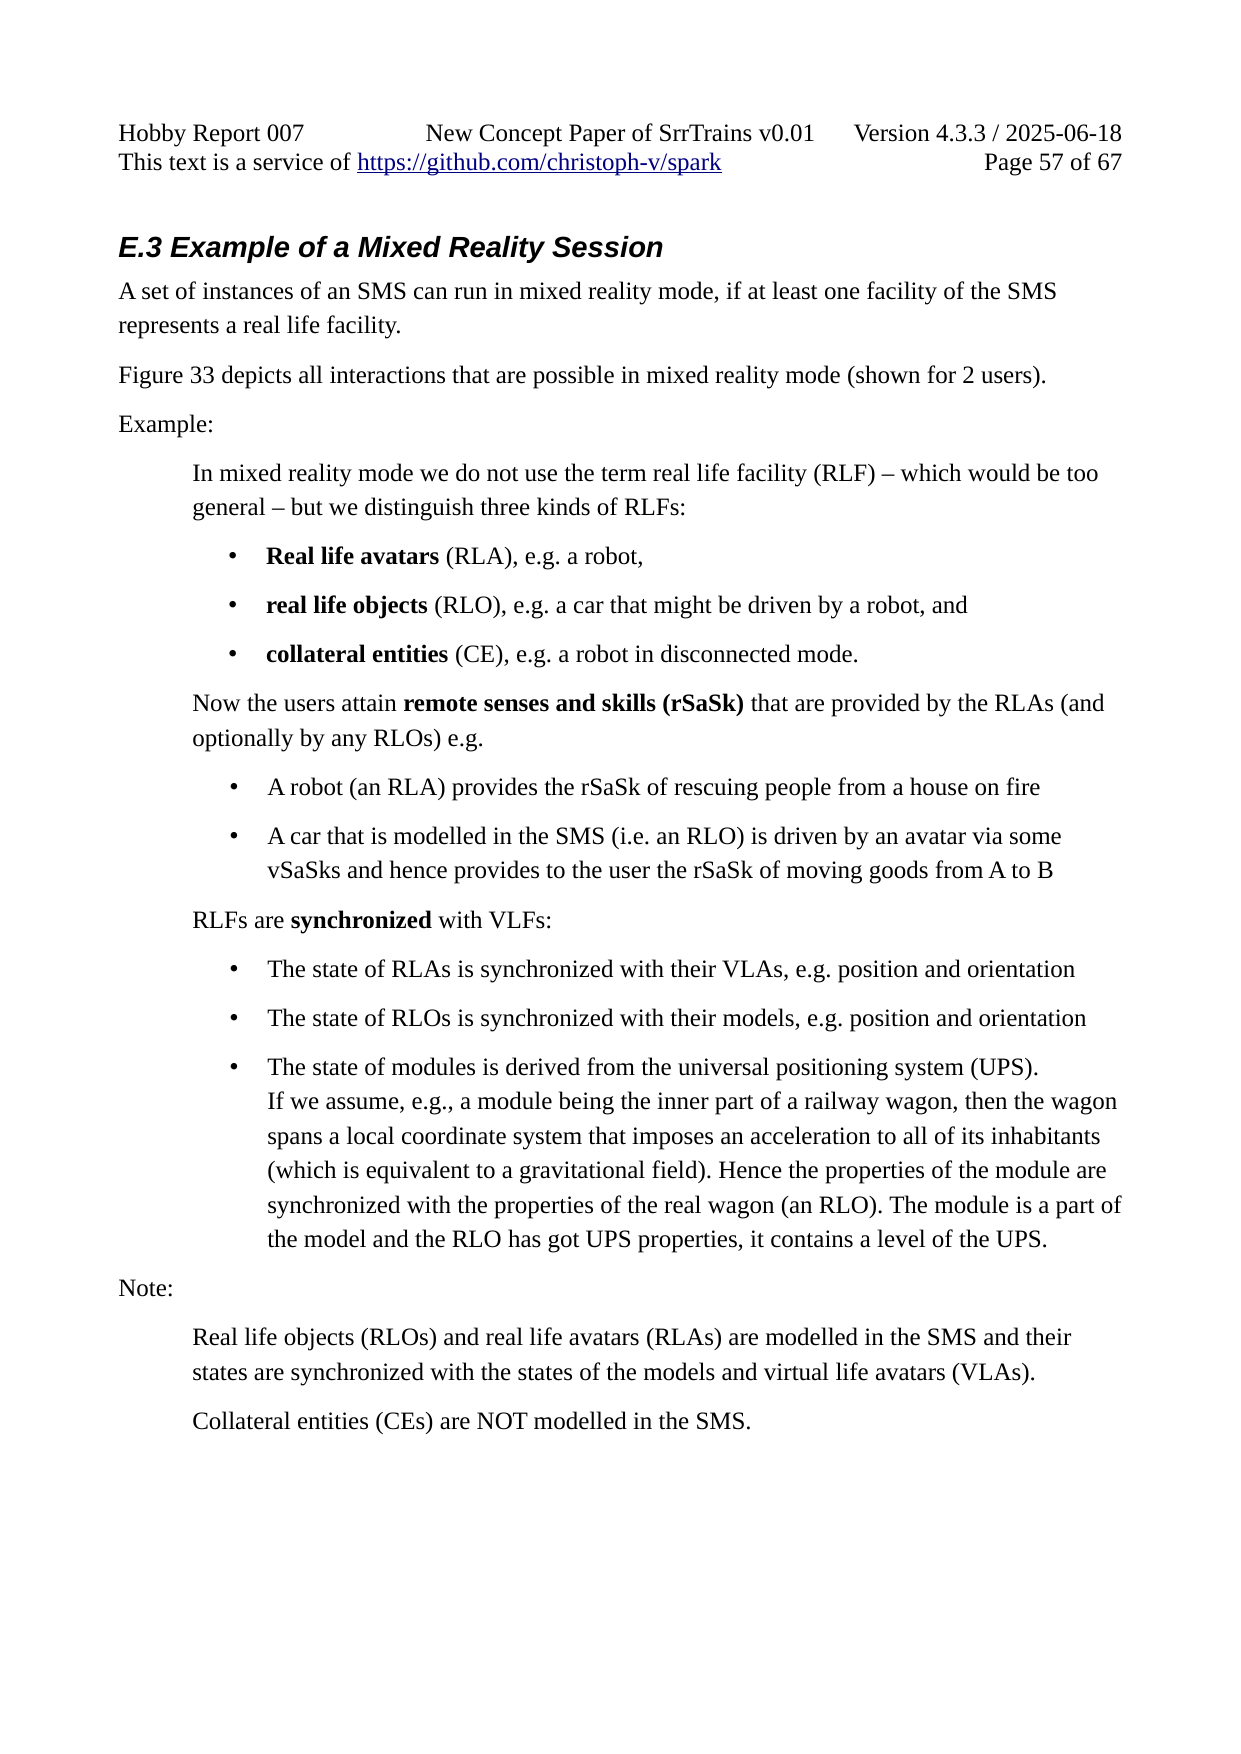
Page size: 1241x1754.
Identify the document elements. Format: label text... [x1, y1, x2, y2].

text RLFs are synchronized with VLFs: [192, 905, 1122, 933]
list The state of RLAs is synchronized with their VLAs, e.g. position and orientation [229, 954, 1122, 982]
text Now the users attain remote senses and skills (rSaSk) that are provided by the RLAs (and optionally by any RLOs) e.g. [192, 688, 1122, 752]
text A set of instances of an SMS can run in mixed reality mode, if at least one facility of the SMS represents a real life facility. [118, 276, 1122, 339]
subtitle E.3 Example of a Mixed Reality Session [118, 230, 1122, 264]
text Collateral entities (CEs) are NOT modelled in the SMS. [192, 1406, 1122, 1435]
list collateral entities (CE), e.g. a robot in disconnected mode. [228, 639, 1122, 668]
text Note: [118, 1273, 1122, 1302]
list The state of RLOs is synchronized with their models, e.g. position and orientation [229, 1003, 1122, 1032]
text In mixed reality mode we do not use the term real life facility (RLF) – which would be too general – but we distinguish three kinds of RLFs: [192, 458, 1122, 521]
list A robot (an RLA) provides the rSaSk of rescuing people from a house on fire [229, 772, 1122, 801]
list real life objects (RLO), e.g. a car that might be driven by a robot, and [228, 590, 1122, 619]
text Figure 33 depicts all interactions that are possible in mixed reality mode (shown for 2 users). [118, 360, 1122, 388]
list A car that is modelled in the SMS (i.e. an RLO) is driven by an avatar via some vSaSks and hence provides to the user the rSaSk of moving goods from A to B [229, 821, 1122, 884]
text Real life objects (RLOs) and real life avatars (RLAs) are modelled in the SMS and their states are synchronized with the states of the models and virtual life avatars (VLAs). [192, 1322, 1122, 1386]
list The state of modules is derived from the universal positioning system (UPS). If we assume, e.g., a module being the inner part of a railway wagon, then the wagon spans a local coordinate system that imposes an acceleration to all of its inhabitants (which is equivalent to a gravitational field). Hence the properties of the module are synchronized with the properties of the real wagon (an RLO). The module is a part of the model and the RLO has got UPS properties, it contains a level of the UPS. [229, 1052, 1122, 1253]
text Example: [118, 409, 1122, 437]
list Real life avatars (RLA), e.g. a robot, [228, 541, 1122, 570]
